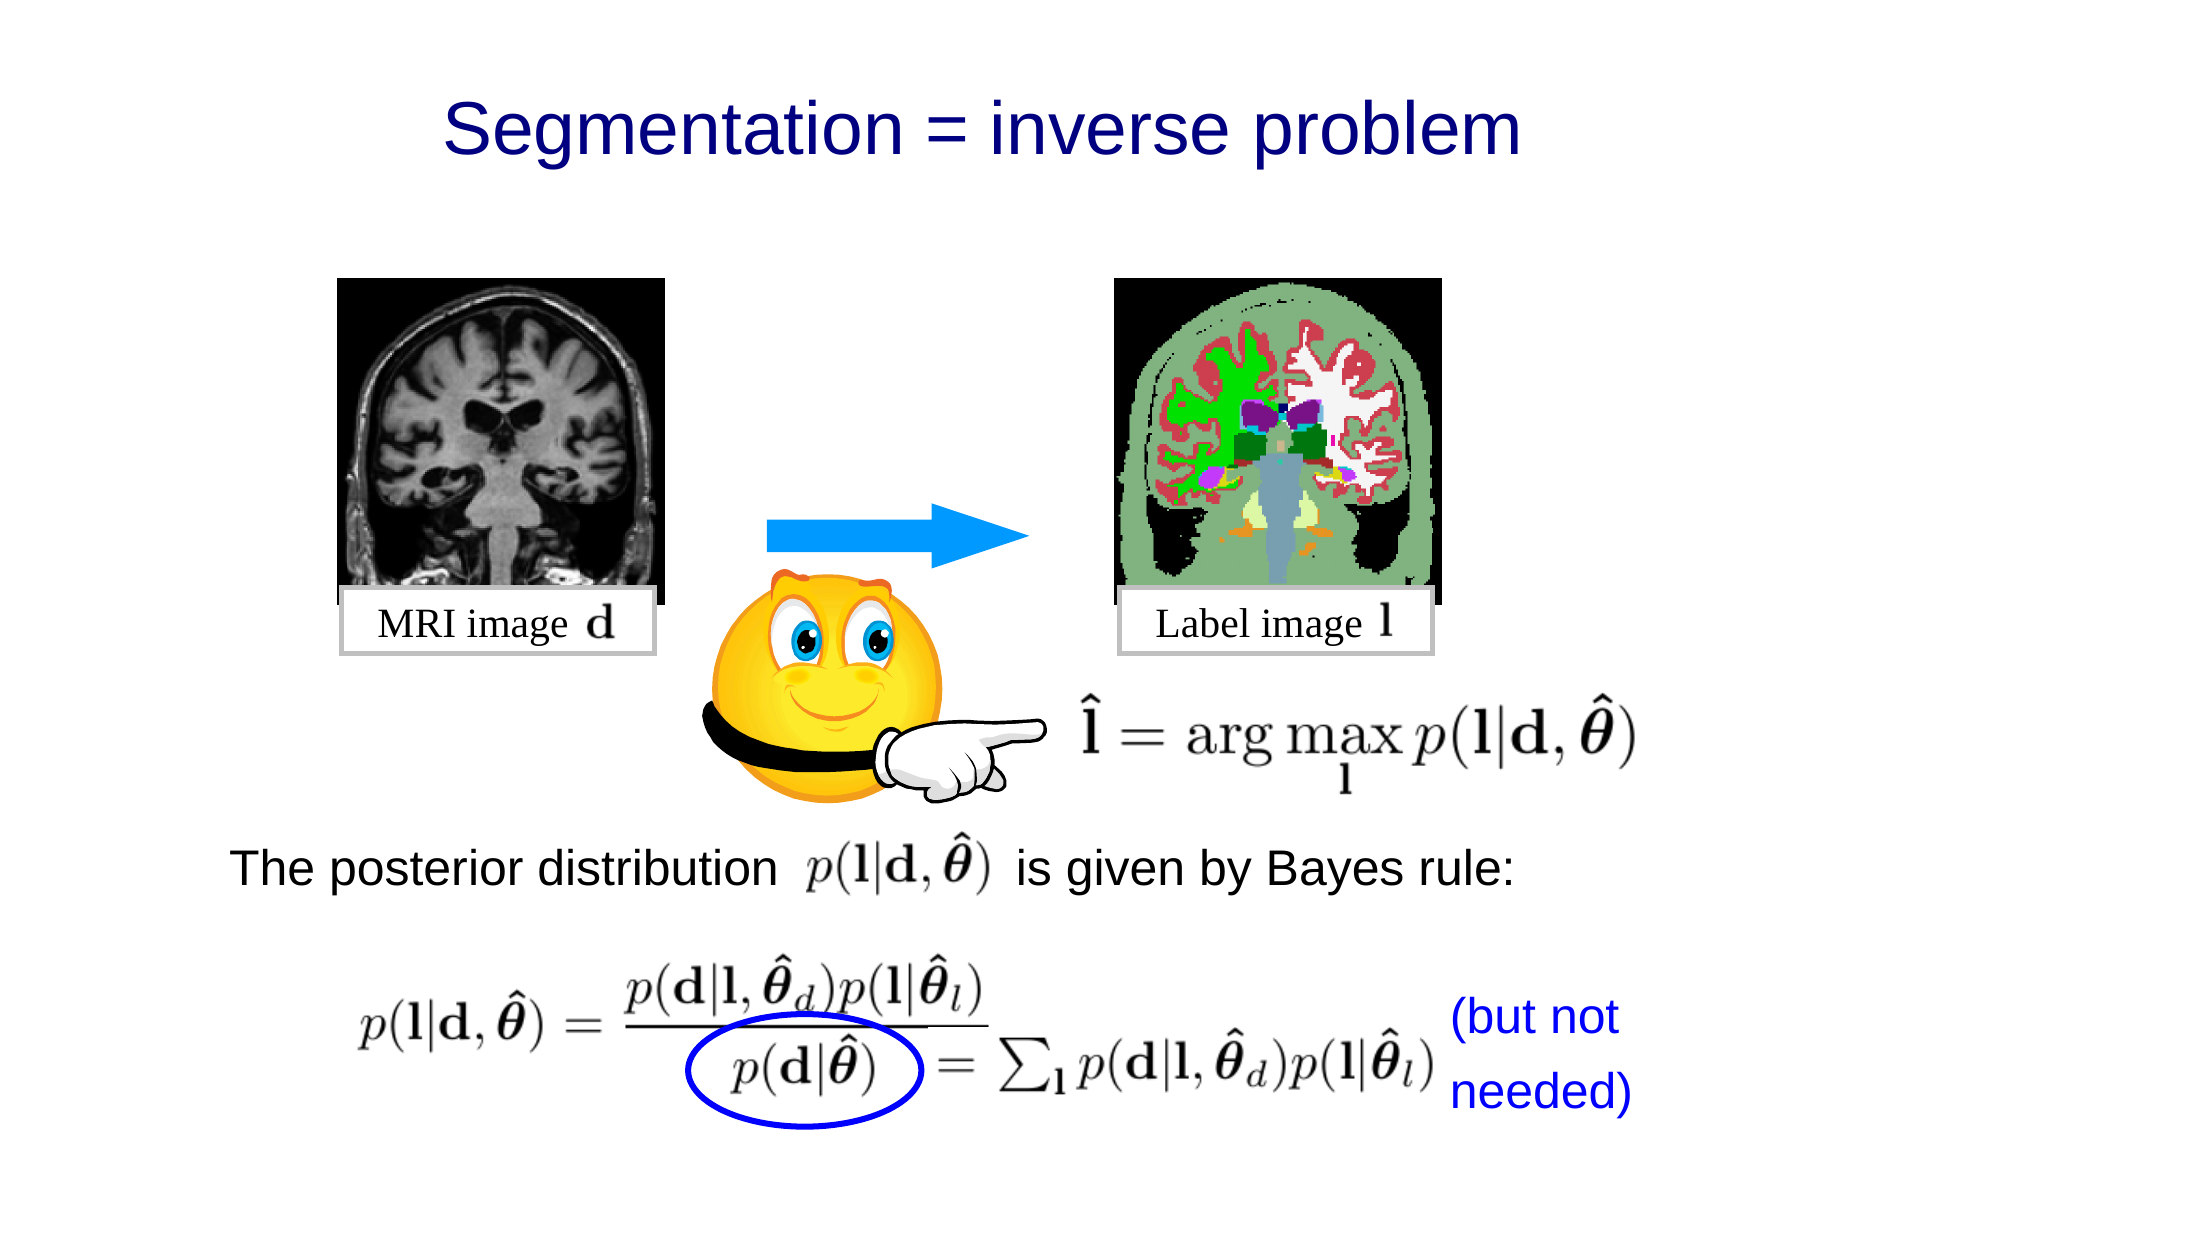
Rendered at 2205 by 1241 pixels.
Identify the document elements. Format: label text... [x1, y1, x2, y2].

text_box (but not needed) [1435, 976, 1708, 1176]
picture [1114, 278, 1442, 649]
picture [806, 831, 991, 904]
picture [1068, 681, 1638, 799]
picture [692, 1018, 918, 1102]
picture [702, 568, 1047, 804]
text_box Label image [1119, 587, 1433, 654]
text_box The posterior distribution is given by Bayes rule: [214, 828, 1665, 1004]
picture [564, 590, 633, 648]
picture [337, 278, 665, 605]
text_box MRI image [341, 587, 655, 654]
picture [344, 947, 1436, 1104]
title Segmentation = inverse problem [326, 65, 1640, 179]
text_box [766, 503, 1030, 568]
